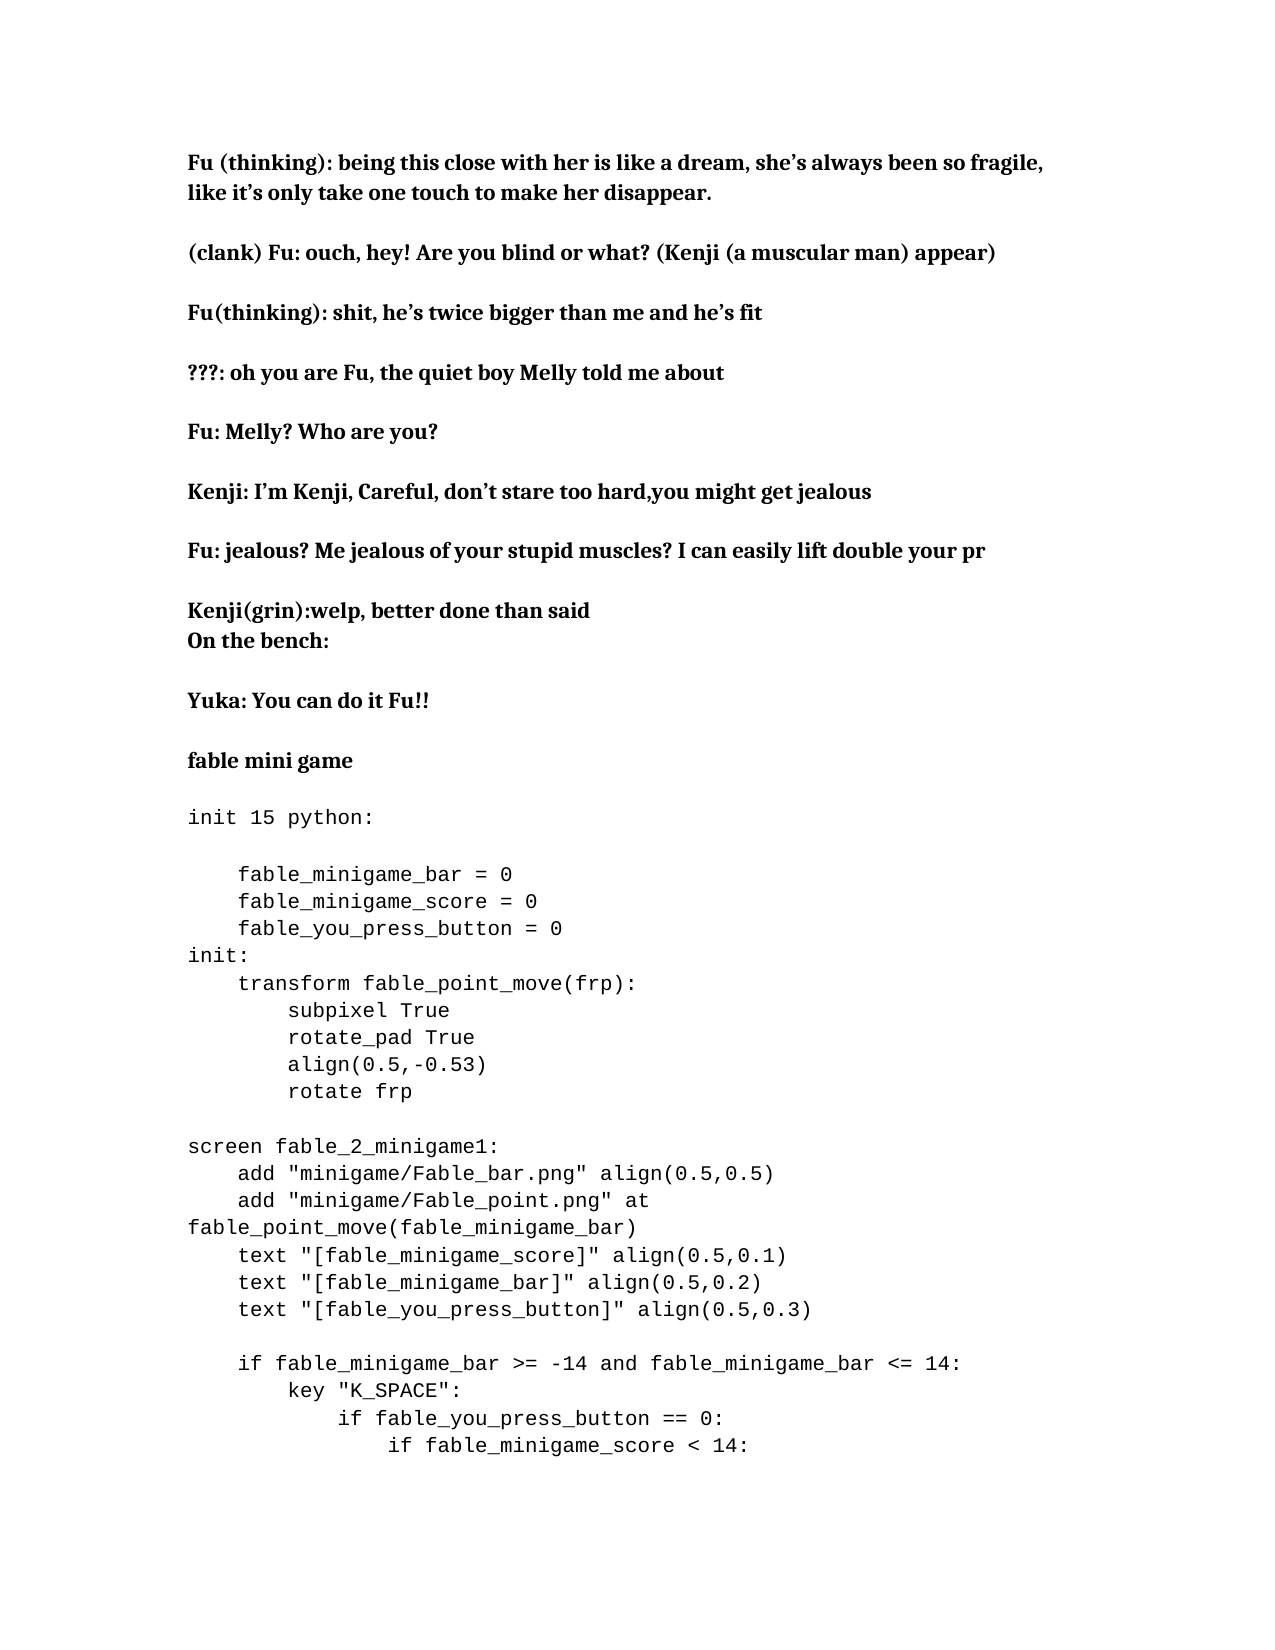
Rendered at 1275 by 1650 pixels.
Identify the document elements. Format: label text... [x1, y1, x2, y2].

text add "minigame/Fable_bar.png" align(0.5,0.5) [187, 1163, 1087, 1187]
text Kenji: I’m Kenji, Careful, don’t stare too hard,you might get jealous [187, 479, 1087, 505]
text if fable_minigame_bar >= -14 and fable_minigame_bar <= 14: [187, 1353, 1087, 1377]
text align(0.5,-0.53) [187, 1054, 1087, 1078]
text Fu: Melly? Who are you? [187, 419, 1087, 445]
text fable mini game [187, 748, 1087, 774]
text ???: oh you are Fu, the quiet boy Melly told me about [187, 359, 1087, 386]
text Kenji(grin):welp, better done than said On the bench: [187, 598, 1087, 654]
text fable_you_press_button = 0 [187, 918, 1087, 942]
text text "[fable_you_press_button]" align(0.5,0.3) [187, 1299, 1087, 1323]
text if fable_you_press_button == 0: [187, 1408, 1087, 1431]
text key "K_SPACE": [187, 1381, 1087, 1404]
text fable_minigame_score = 0 [187, 891, 1087, 915]
text rotate frp [187, 1081, 1087, 1105]
text (clank) Fu: ouch, hey! Are you blind or what? (Kenji (a muscular man) appear) [187, 240, 1087, 266]
text text "[fable_minigame_bar]" align(0.5,0.2) [187, 1272, 1087, 1295]
text init 15 python: [187, 807, 1087, 831]
text transform fable_point_move(frp): [187, 973, 1087, 996]
text Fu (thinking): being this close with her is like a dream, she’s always been so fragile, like it’s only take one touch to make her disappear. [187, 150, 1087, 207]
text fable_minigame_bar = 0 [187, 864, 1087, 888]
text Yuka: You can do it Fu!! [187, 688, 1087, 714]
text Fu(thinking): shit, he’s twice bigger than me and he’s fit [187, 299, 1087, 326]
text subpixel True [187, 1000, 1087, 1023]
text text "[fable_minigame_score]" align(0.5,0.1) [187, 1244, 1087, 1268]
text if fable_minigame_score < 14: [187, 1435, 1087, 1458]
text add "minigame/Fable_point.png" at fable_point_move(fable_minigame_bar) [187, 1190, 1087, 1241]
text Fu: jealous? Me jealous of your stupid muscles? I can easily lift double your pr [187, 538, 1087, 565]
text screen fable_2_minigame1: [187, 1136, 1087, 1159]
text init: [187, 946, 1087, 969]
text rotate_pad True [187, 1027, 1087, 1051]
